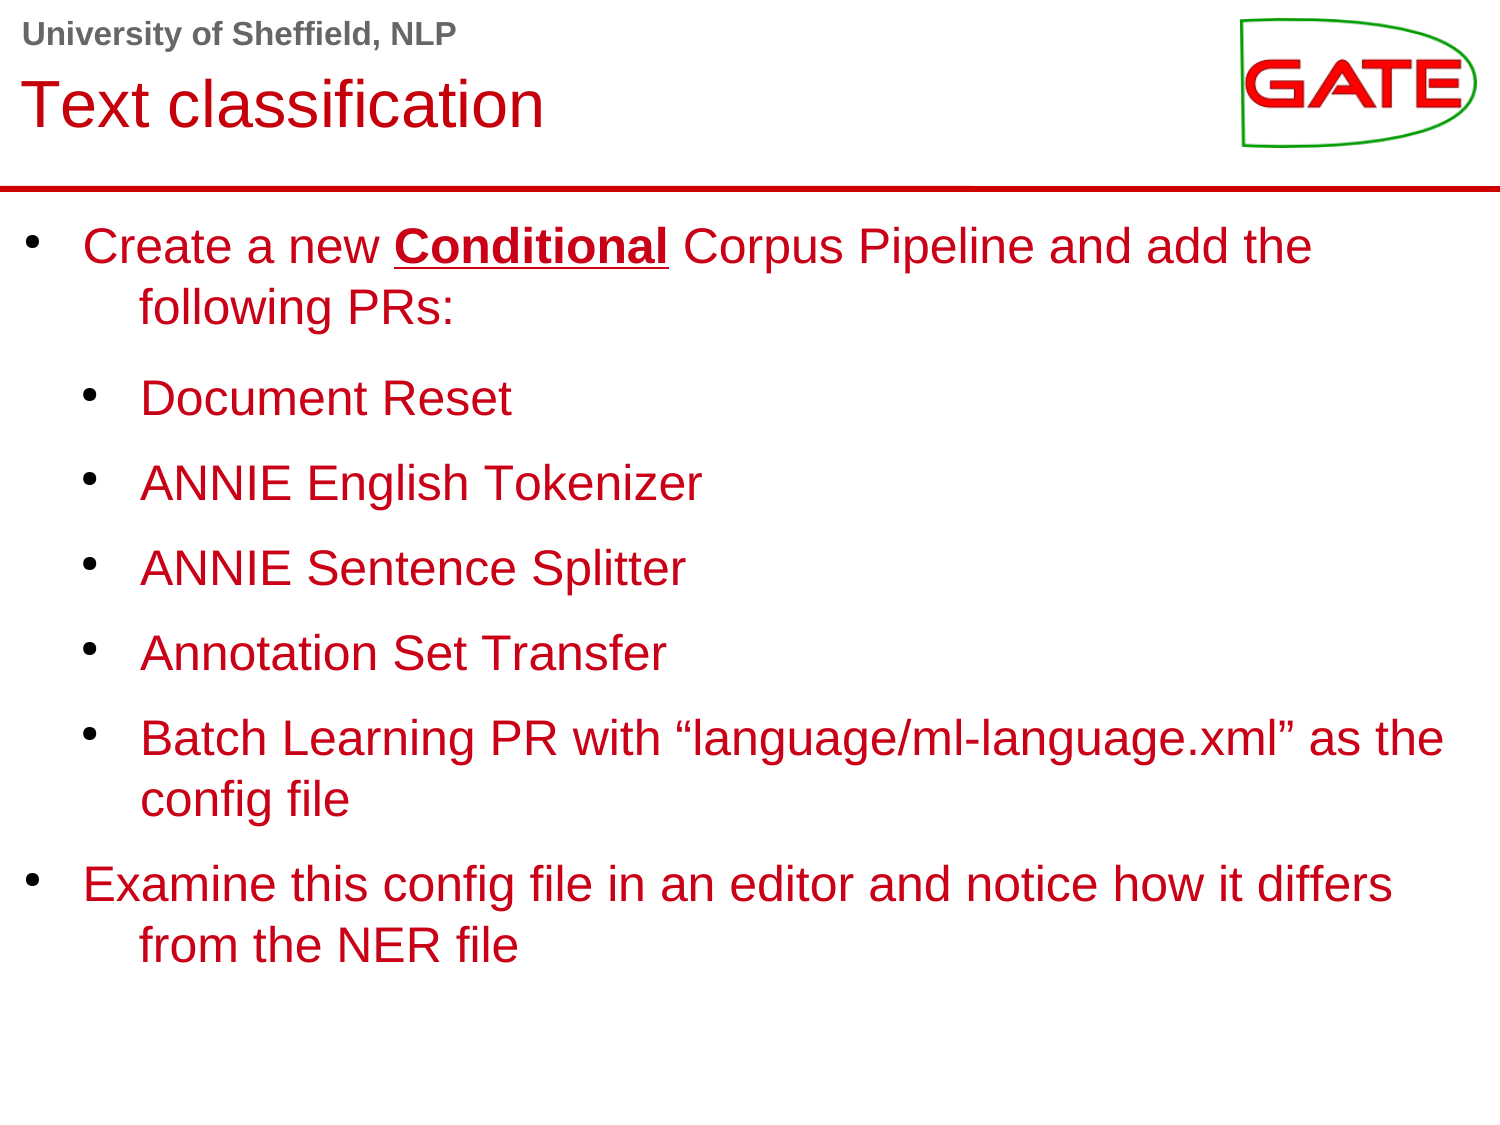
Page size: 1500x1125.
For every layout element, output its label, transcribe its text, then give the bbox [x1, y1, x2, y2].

list Create a new Conditional Corpus Pipeline and add the following PRs: Document Reset ANNIE English Tokenizer ANNIE Sentence Splitter Annotation Set Transfer Batch Learning PR with “language/ml-language.xml” as the config file Examine this config file in an editor and notice how it differs from the NER file [23, 212, 1477, 1063]
picture [1240, 18, 1477, 148]
title Text classification [20, 45, 1240, 166]
